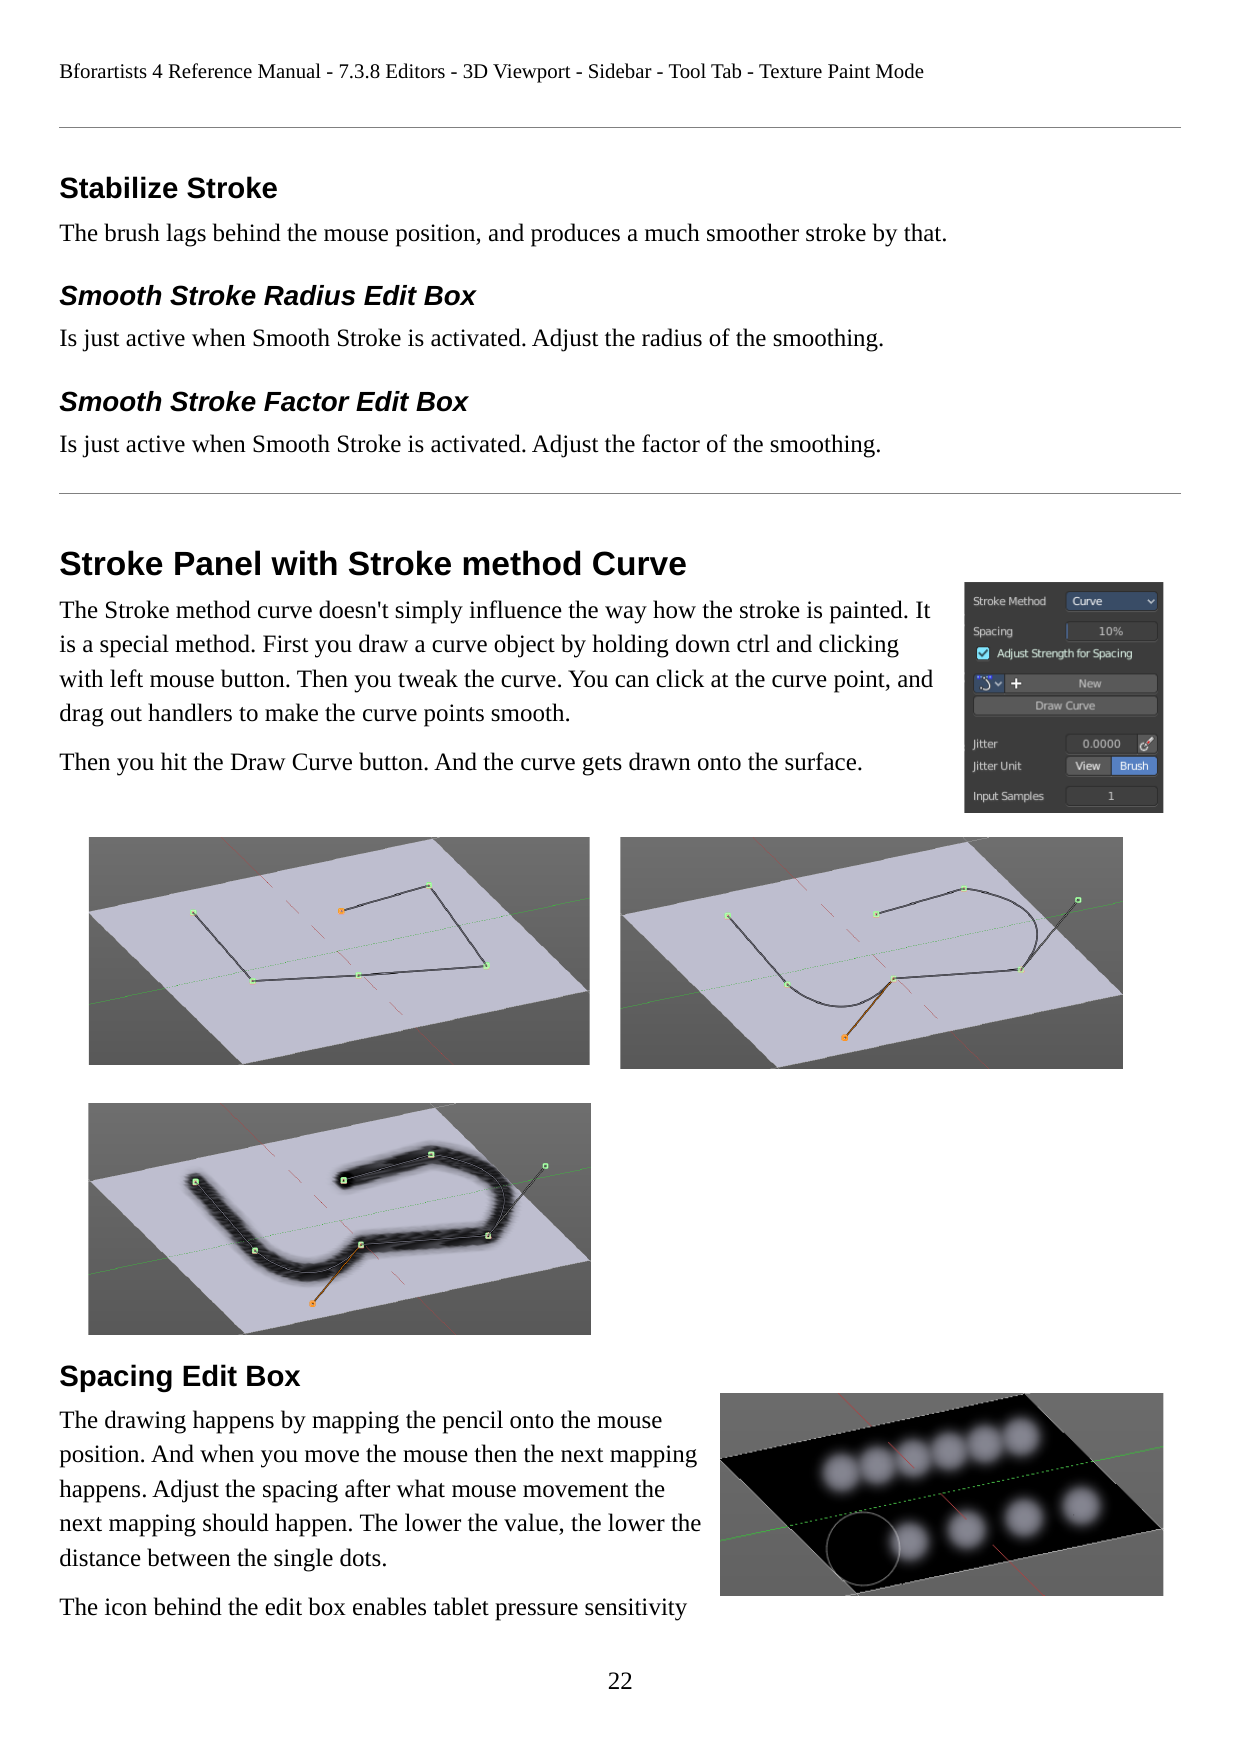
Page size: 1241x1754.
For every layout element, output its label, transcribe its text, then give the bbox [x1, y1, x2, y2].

text The icon behind the edit box enables tablet pressure sensitivity [59, 1592, 1181, 1621]
text Then you hit the Draw Curve button. And the curve gets drawn onto the surface. [59, 747, 964, 776]
subtitle Spacing Edit Box [59, 1359, 1181, 1392]
picture [88, 837, 590, 1065]
picture [88, 1103, 591, 1335]
text The drawing happens by mapping the pencil onto the mouse position. And when you move the mouse then the next mapping happens. Adjust the spacing after what mouse movement the next mapping should happen. The lower the value, the lower the distance between the single dots. [59, 1405, 720, 1572]
subtitle Stabilize Stroke [59, 171, 1181, 205]
picture [964, 582, 1164, 813]
picture [720, 1393, 1164, 1596]
text Is just active when Smooth Stroke is activated. Adjust the radius of the smoothing. [59, 323, 1181, 352]
text The brush lags behind the mouse position, and produces a much smoother stroke by that. [59, 218, 1181, 246]
text The Stroke method curve doesn't simply influence the way how the stroke is painted. It is a special method. First you draw a curve object by holding down ctrl and clicking with left mouse button. Then you tweak the curve. You can click at the curve point, and drag out handlers to make the curve points smooth. [59, 595, 964, 727]
text Is just active when Smooth Stroke is activated. Adjust the factor of the smoothing. [59, 429, 1181, 458]
picture [620, 837, 1123, 1069]
subtitle Smooth Stroke Factor Edit Box [59, 385, 1181, 417]
subtitle Stroke Panel with Stroke method Curve [59, 543, 1181, 582]
subtitle Smooth Stroke Radius Edit Box [59, 279, 1181, 311]
